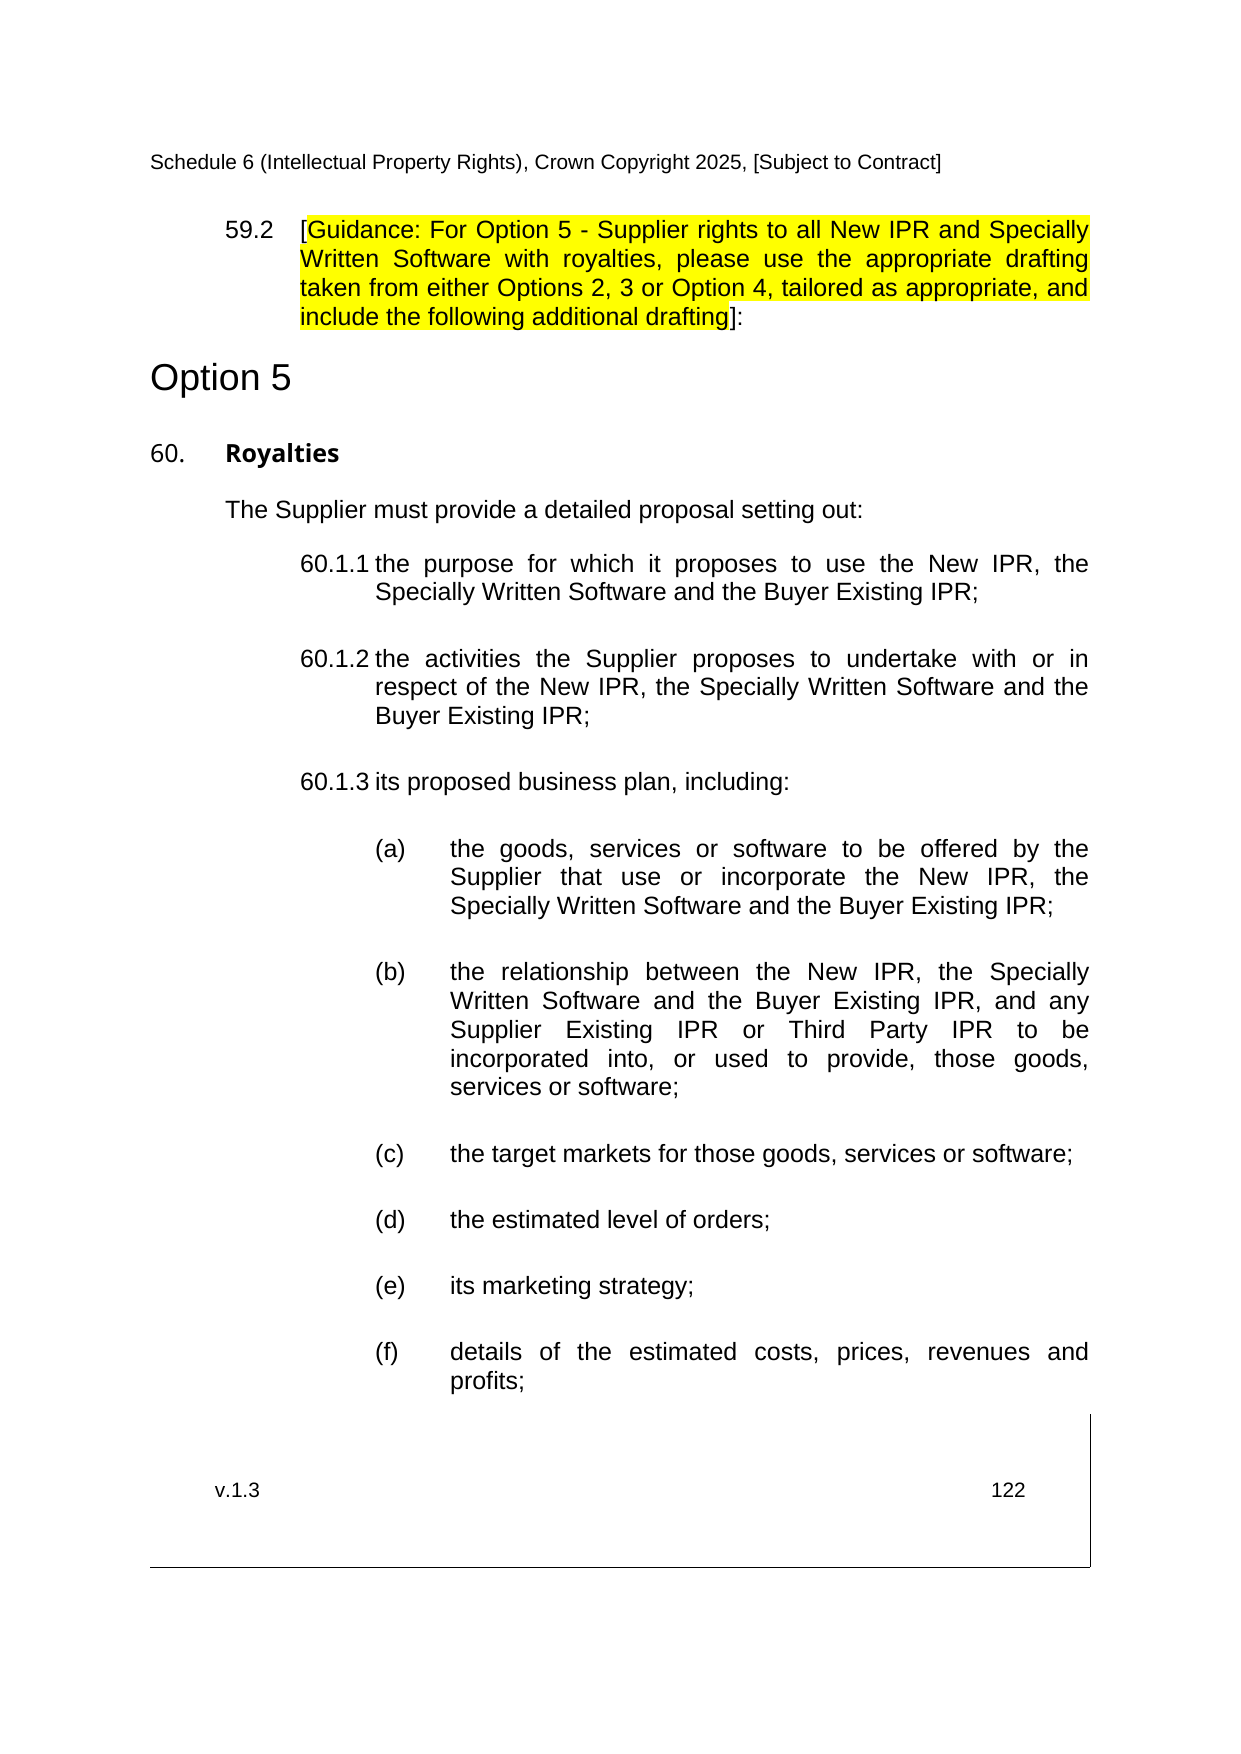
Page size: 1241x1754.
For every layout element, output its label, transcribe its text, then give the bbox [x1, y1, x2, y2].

list its marketing strategy; [375, 1271, 1090, 1300]
list the relationship between the New IPR, the Specially Written Software and the Buyer Existing IPR, and any Supplier Existing IPR or Third Party IPR to be incorporated into, or used to provide, those goods, services or software; [375, 957, 1090, 1101]
list the target markets for those goods, services or software; [375, 1139, 1090, 1167]
list the activities the Supplier proposes to undertake with or in respect of the New IPR, the Specially Written Software and the Buyer Existing IPR; [300, 644, 1090, 730]
subtitle Royalties [150, 436, 1090, 470]
list the estimated level of orders; [375, 1205, 1090, 1234]
text Option 5 [150, 355, 1090, 398]
list [Guidance: For Option 5 - Supplier rights to all New IPR and Specially Written Software with royalties, please use the appropriate drafting taken from either Options 2, 3 or Option 4, tailored as appropriate, and include the following additional drafting]: [225, 215, 1090, 330]
list details of the estimated costs, prices, revenues and profits; [375, 1337, 1090, 1395]
list the goods, services or software to be offered by the Supplier that use or incorporate the New IPR, the Specially Written Software and the Buyer Existing IPR; [375, 834, 1090, 920]
list its proposed business plan, including: [300, 767, 1090, 796]
subtitle The Supplier must provide a detailed proposal setting out: [225, 495, 1090, 524]
list the purpose for which it proposes to use the New IPR, the Specially Written Software and the Buyer Existing IPR; [300, 549, 1090, 606]
